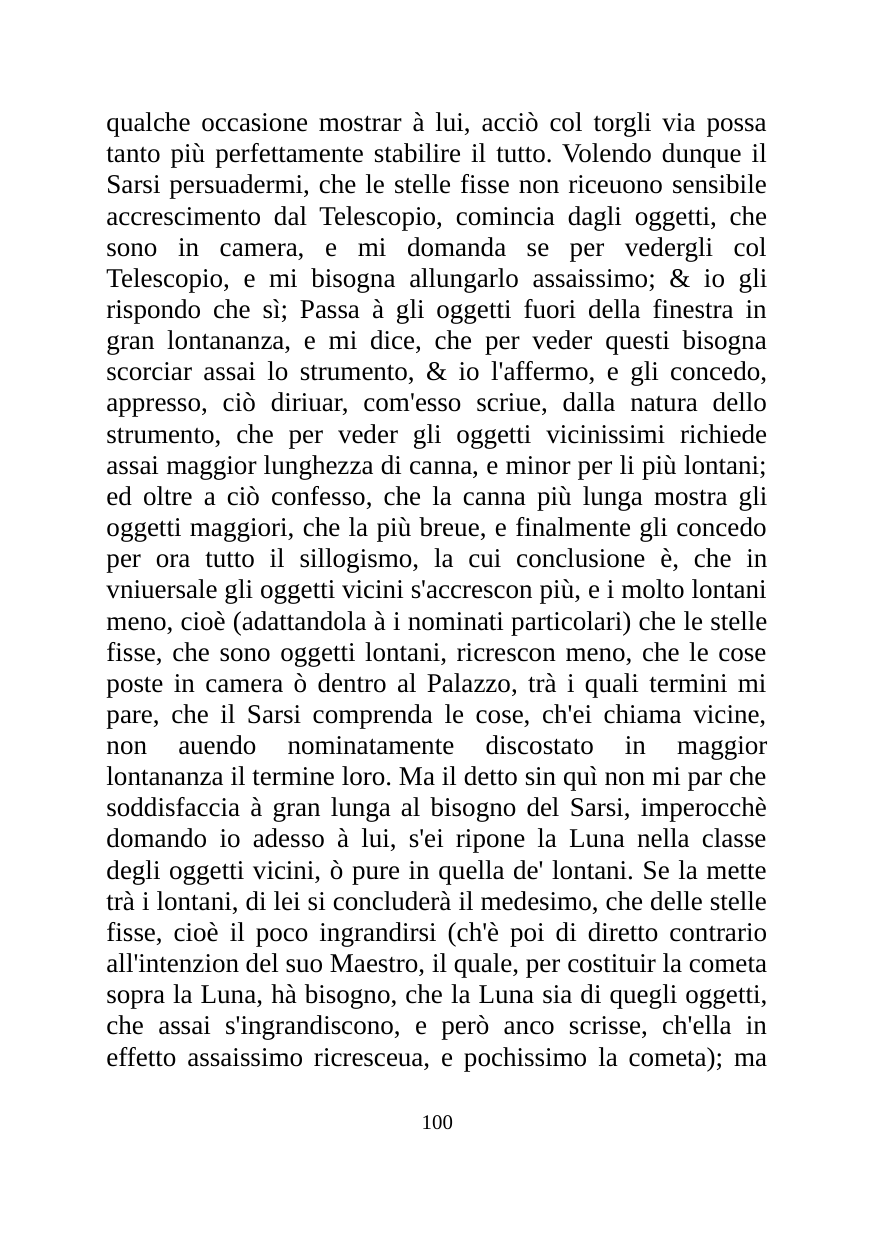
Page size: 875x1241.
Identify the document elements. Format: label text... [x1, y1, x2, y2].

text qualche occasione mostrar à lui, acciò col torgli via possa tanto più perfettamente stabilire il tutto. Volendo dunque il Sarsi persuadermi, che le stelle fisse non riceuono sensibile accrescimento dal Telescopio, comincia dagli oggetti, che sono in camera, e mi domanda se per vedergli col Telescopio, e mi bisogna allungarlo assaissimo; & io gli rispondo che sì; Passa à gli oggetti fuori della finestra in gran lontananza, e mi dice, che per veder questi bisogna scorciar assai lo strumento, & io l'affermo, e gli concedo, appresso, ciò diriuar, com'esso scriue, dalla natura dello strumento, che per veder gli oggetti vicinissimi richiede assai maggior lunghezza di canna, e minor per li più lontani; ed oltre a ciò confesso, che la canna più lunga mostra gli oggetti maggiori, che la più breue, e finalmente gli concedo per ora tutto il sillogismo, la cui conclusione è, che in vniuersale gli oggetti vicini s'accrescon più, e i molto lontani meno, cioè (adattandola à i nominati particolari) che le stelle fisse, che sono oggetti lontani, ricrescon meno, che le cose poste in camera ò dentro al Palazzo, trà i quali termini mi pare, che il Sarsi comprenda le cose, ch'ei chiama vicine, non auendo nominatamente discostato in maggior lontananza il termine loro. Ma il detto sin quì non mi par che soddisfaccia à gran lunga al bisogno del Sarsi, imperocchè domando io adesso à lui, s'ei ripone la Luna nella classe degli oggetti vicini, ò pure in quella de' lontani. Se la mette trà i lontani, di lei si concluderà il medesimo, che delle stelle fisse, cioè il poco ingrandirsi (ch'è poi di diretto contrario all'intenzion del suo Maestro, il quale, per costituir la cometa sopra la Luna, hà bisogno, che la Luna sia di quegli oggetti, che assai s'ingrandiscono, e però anco scrisse, ch'ella in effetto assaissimo ricresceua, e pochissimo la cometa); ma [106, 106, 768, 1072]
